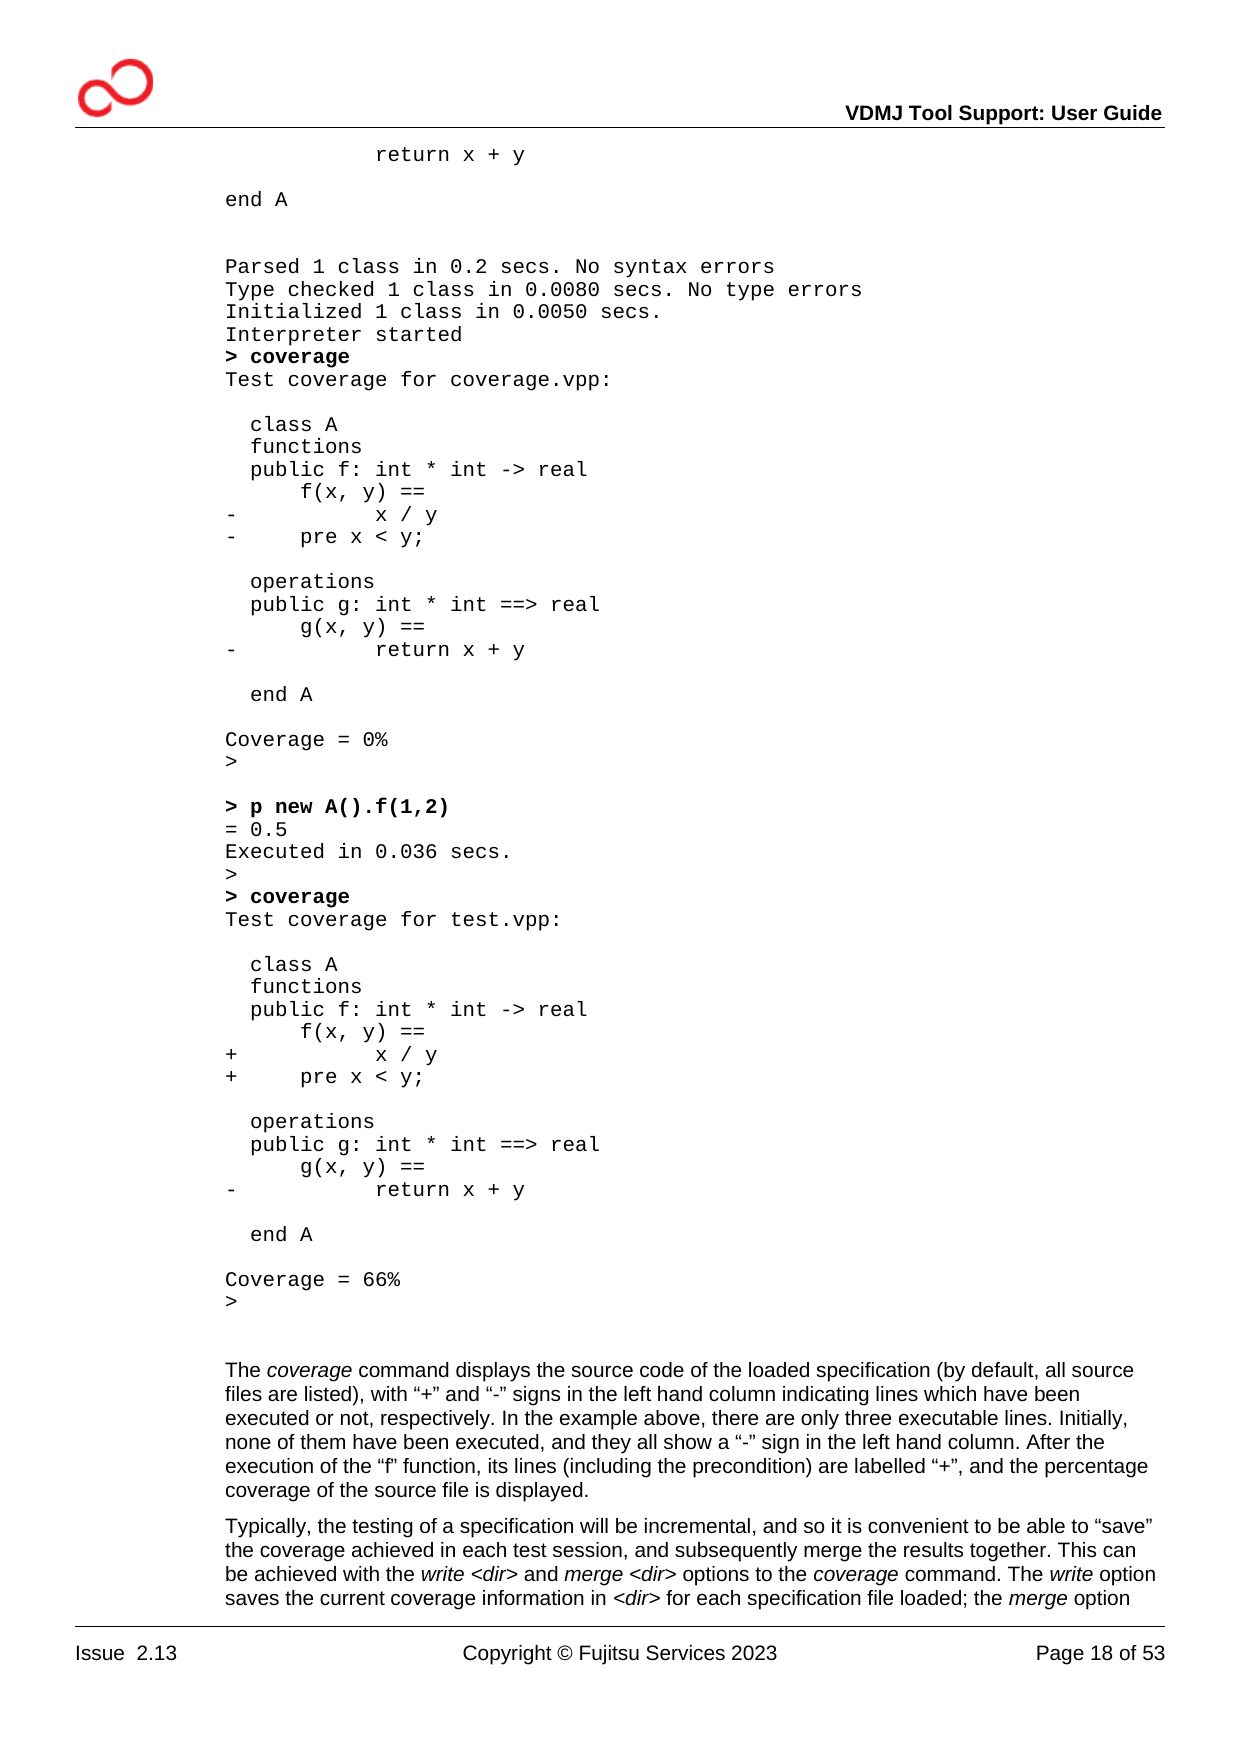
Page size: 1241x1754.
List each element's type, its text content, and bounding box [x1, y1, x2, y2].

text + pre x < y; [225, 1066, 1165, 1088]
text > [225, 751, 1165, 773]
text f(x, y) == [225, 1021, 1165, 1043]
text + x / y [225, 1043, 1165, 1066]
text Coverage = 0% [225, 728, 1165, 751]
text = 0.5 [225, 818, 1165, 841]
text > coverage [225, 886, 1165, 908]
text Type checked 1 class in 0.0080 secs. No type errors [225, 278, 1165, 301]
text functions [225, 976, 1165, 998]
text public g: int * int ==> real [225, 593, 1165, 616]
text Test coverage for test.vpp: [225, 908, 1165, 931]
text Test coverage for coverage.vpp: [225, 368, 1165, 391]
text Coverage = 66% [225, 1268, 1165, 1291]
text Initialized 1 class in 0.0050 secs. [225, 301, 1165, 323]
text g(x, y) == [225, 1156, 1165, 1178]
text public g: int * int ==> real [225, 1133, 1165, 1156]
text end A [225, 683, 1165, 706]
text Parsed 1 class in 0.2 secs. No syntax errors [225, 256, 1165, 278]
text operations [225, 1111, 1165, 1133]
text > p new A().f(1,2) [225, 796, 1165, 818]
text > coverage [225, 346, 1165, 368]
text class A [225, 953, 1165, 976]
text public f: int * int -> real [225, 998, 1165, 1021]
text The coverage command displays the source code of the loaded specification (by default, all source files are listed), with “+” and “-” signs in the left hand column indicating lines which have been executed or not, respectively. In the example above, there are only three executable lines. Initially, none of them have been executed, and they all show a “-” sign in the left hand column. After the execution of the “f” function, its lines (including the precondition) are labelled “+”, and the percentage coverage of the source file is displayed. [225, 1358, 1165, 1502]
text end A [225, 1223, 1165, 1246]
text Interpreter started [225, 323, 1165, 346]
text class A [225, 413, 1165, 436]
text > [225, 863, 1165, 886]
text - x / y [225, 503, 1165, 526]
text g(x, y) == [225, 616, 1165, 638]
text Typically, the testing of a specification will be incremental, and so it is convenient to be able to “save” the coverage achieved in each test session, and subsequently merge the results together. This can be achieved with the write <dir> and merge <dir> options to the coverage command. The write option saves the current coverage information in <dir> for each specification file loaded; the merge option [225, 1515, 1165, 1611]
text f(x, y) == [225, 481, 1165, 503]
text return x + y [225, 143, 1165, 166]
text operations [225, 571, 1165, 593]
text - return x + y [225, 638, 1165, 661]
text functions [225, 436, 1165, 458]
text - return x + y [225, 1178, 1165, 1201]
picture [78, 52, 153, 127]
text public f: int * int -> real [225, 458, 1165, 481]
text Executed in 0.036 secs. [225, 841, 1165, 863]
text > [225, 1291, 1165, 1313]
text end A [225, 188, 1165, 211]
text - pre x < y; [225, 526, 1165, 548]
